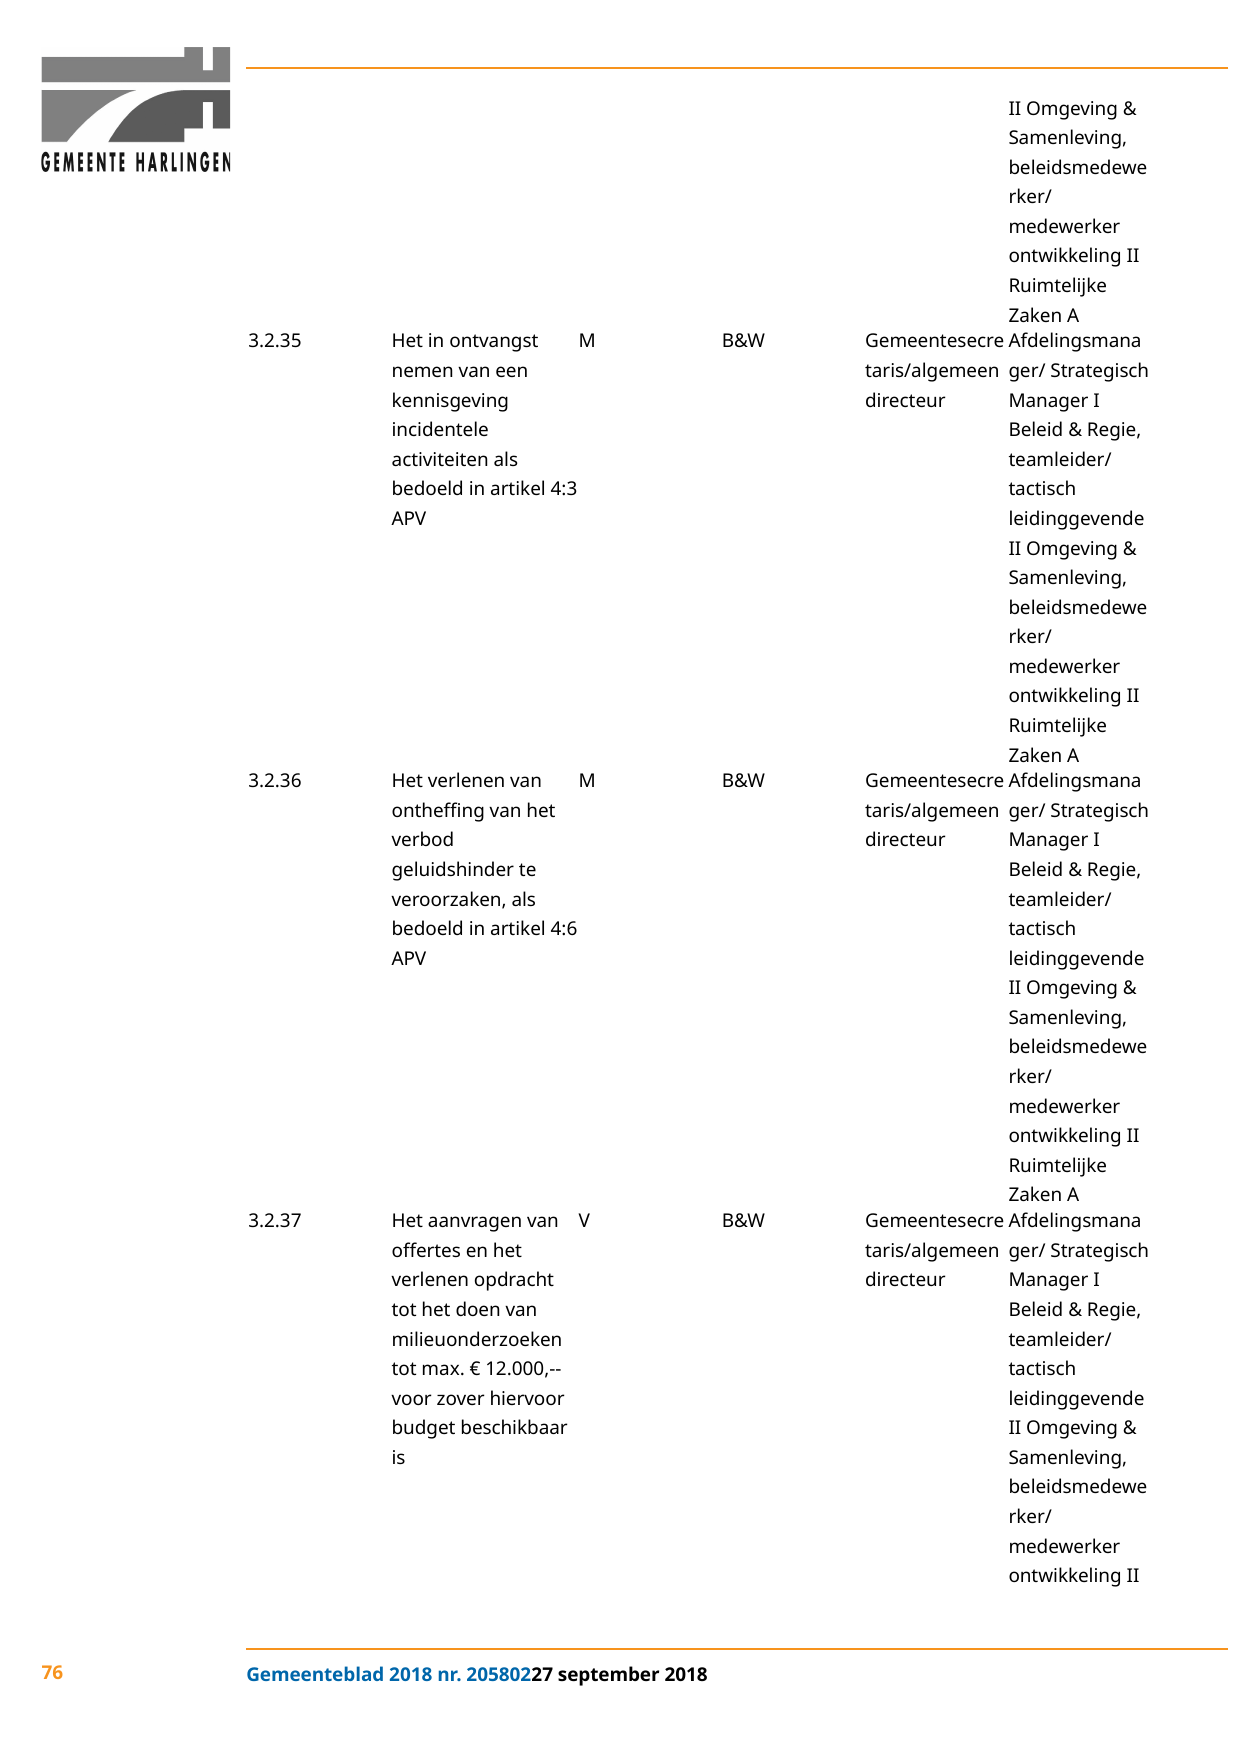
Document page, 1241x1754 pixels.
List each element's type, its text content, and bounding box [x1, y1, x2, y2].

table_cell Het in ontvangst nemen van een kennisgeving incidentele activiteiten als bedoeld in artikel 4:3 APV [391, 328, 578, 767]
table_cell [248, 95, 391, 328]
table_cell B&W [722, 768, 865, 1207]
table_cell M [578, 768, 722, 1207]
table_cell Gemeentesecretaris/algemeen directeur [865, 1208, 1008, 1588]
table_cell [578, 95, 722, 328]
table_cell V [578, 1208, 722, 1588]
table_cell [391, 95, 578, 328]
picture [41, 47, 231, 172]
table_cell M [578, 328, 722, 767]
table_cell II Omgeving & Samenleving, beleidsmedewerker/ medewerker ontwikkeling II Ruimtelijke Zaken A [1008, 95, 1152, 328]
table_cell Gemeentesecretaris/algemeen directeur [865, 328, 1008, 767]
table_cell B&W [722, 328, 865, 767]
table_cell Afdelingsmanager/ Strategisch Manager I Beleid & Regie, teamleider/ tactisch leidinggevende II Omgeving & Samenleving, beleidsmedewerker/ medewerker ontwikkeling II Ruimtelijke Zaken A [1008, 768, 1152, 1207]
table_cell [865, 95, 1008, 328]
table_cell 3.2.36 [248, 768, 391, 1207]
table_cell Afdelingsmanager/ Strategisch Manager I Beleid & Regie, teamleider/ tactisch leidinggevende II Omgeving & Samenleving, beleidsmedewerker/ medewerker ontwikkeling II Ruimtelijke Zaken A [1008, 328, 1152, 767]
table_cell 3.2.35 [248, 328, 391, 767]
table_cell Het verlenen van ontheffing van het verbod geluidshinder te veroorzaken, als bedoeld in artikel 4:6 APV [391, 768, 578, 1207]
table_cell B&W [722, 1208, 865, 1588]
table_cell Gemeentesecretaris/algemeen directeur [865, 768, 1008, 1207]
table_cell [722, 95, 865, 328]
table_cell 3.2.37 [248, 1208, 391, 1588]
table_cell Afdelingsmanager/ Strategisch Manager I Beleid & Regie, teamleider/ tactisch leidinggevende II Omgeving & Samenleving, beleidsmedewerker/ medewerker ontwikkeling II [1008, 1208, 1152, 1588]
table_cell Het aanvragen van offertes en het verlenen opdracht tot het doen van milieuonderzoeken tot max. € 12.000,-- voor zover hiervoor budget beschikbaar is [391, 1208, 578, 1588]
